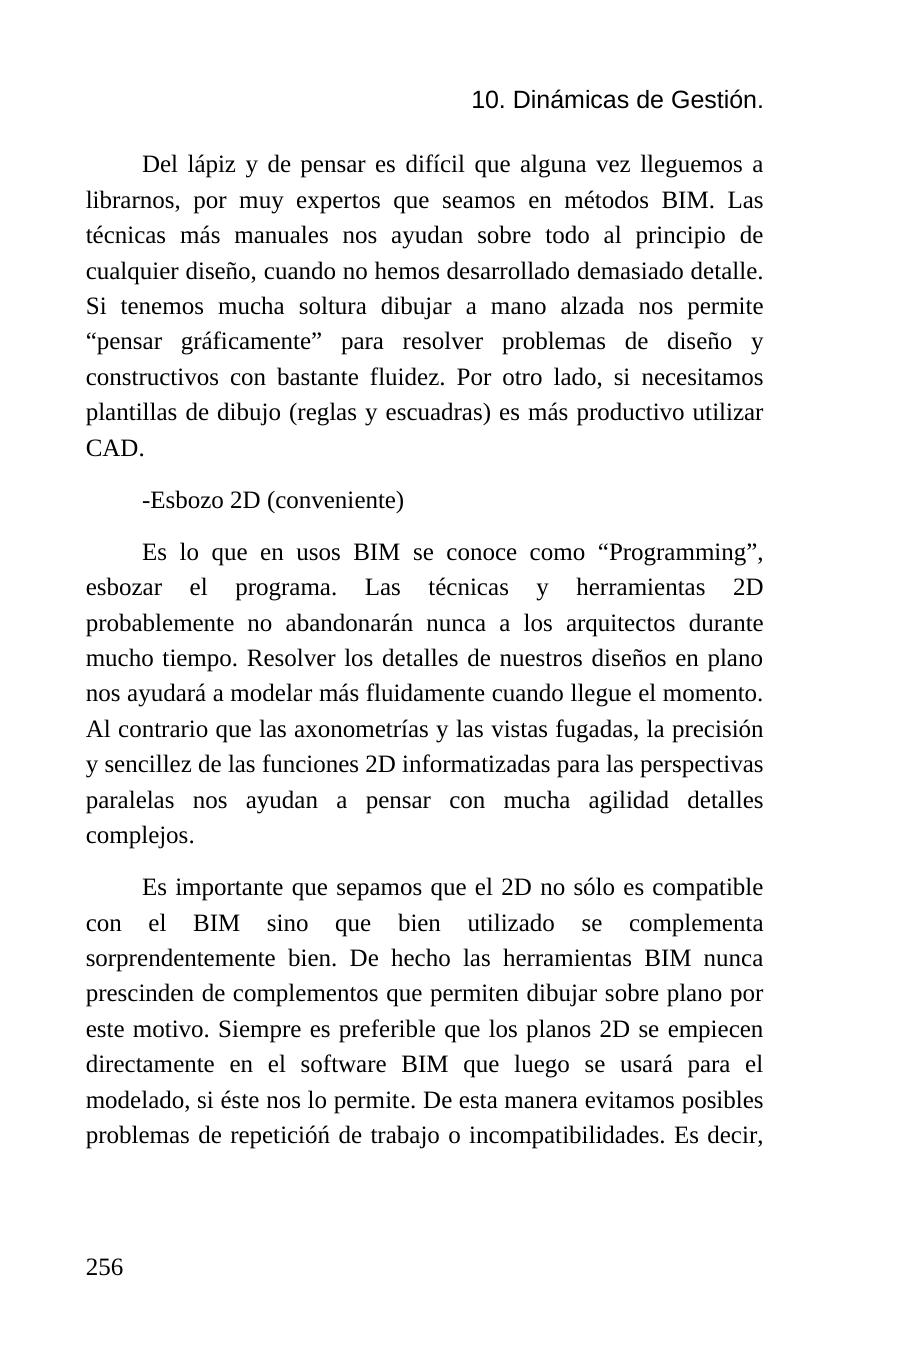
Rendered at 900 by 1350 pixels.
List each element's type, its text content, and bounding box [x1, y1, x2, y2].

text -Esbozo 2D (conveniente) [86, 480, 764, 515]
text Es lo que en usos BIM se conoce como “Programming”, esbozar el programa. Las técnicas y herramientas 2D probablemente no abandonarán nunca a los arquitectos durante mucho tiempo. Resolver los detalles de nuestros diseños en plano nos ayudará a modelar más fluidamente cuando llegue el momento. Al contrario que las axonometrías y las vistas fugadas, la precisión y sencillez de las funciones 2D informatizadas para las perspectivas paralelas nos ayudan a pensar con mucha agilidad detalles complejos. [86, 532, 764, 851]
text Es importante que sepamos que el 2D no sólo es compatible con el BIM sino que bien utilizado se complementa sorprendentemente bien. De hecho las herramientas BIM nunca prescinden de complementos que permiten dibujar sobre plano por este motivo. Siempre es preferible que los planos 2D se empiecen directamente en el software BIM que luego se usará para el modelado, si éste nos lo permite. De esta manera evitamos posibles problemas de repeticióń de trabajo o incompatibilidades. Es decir, [86, 867, 764, 1151]
text Del lápiz y de pensar es difícil que alguna vez lleguemos a librarnos, por muy expertos que seamos en métodos BIM. Las técnicas más manuales nos ayudan sobre todo al principio de cualquier diseño, cuando no hemos desarrollado demasiado detalle. Si tenemos mucha soltura dibujar a mano alzada nos permite “pensar gráficamente” para resolver problemas de diseño y constructivos con bastante fluidez. Por otro lado, si necesitamos plantillas de dibujo (reglas y escuadras) es más productivo utilizar CAD. [86, 144, 764, 463]
